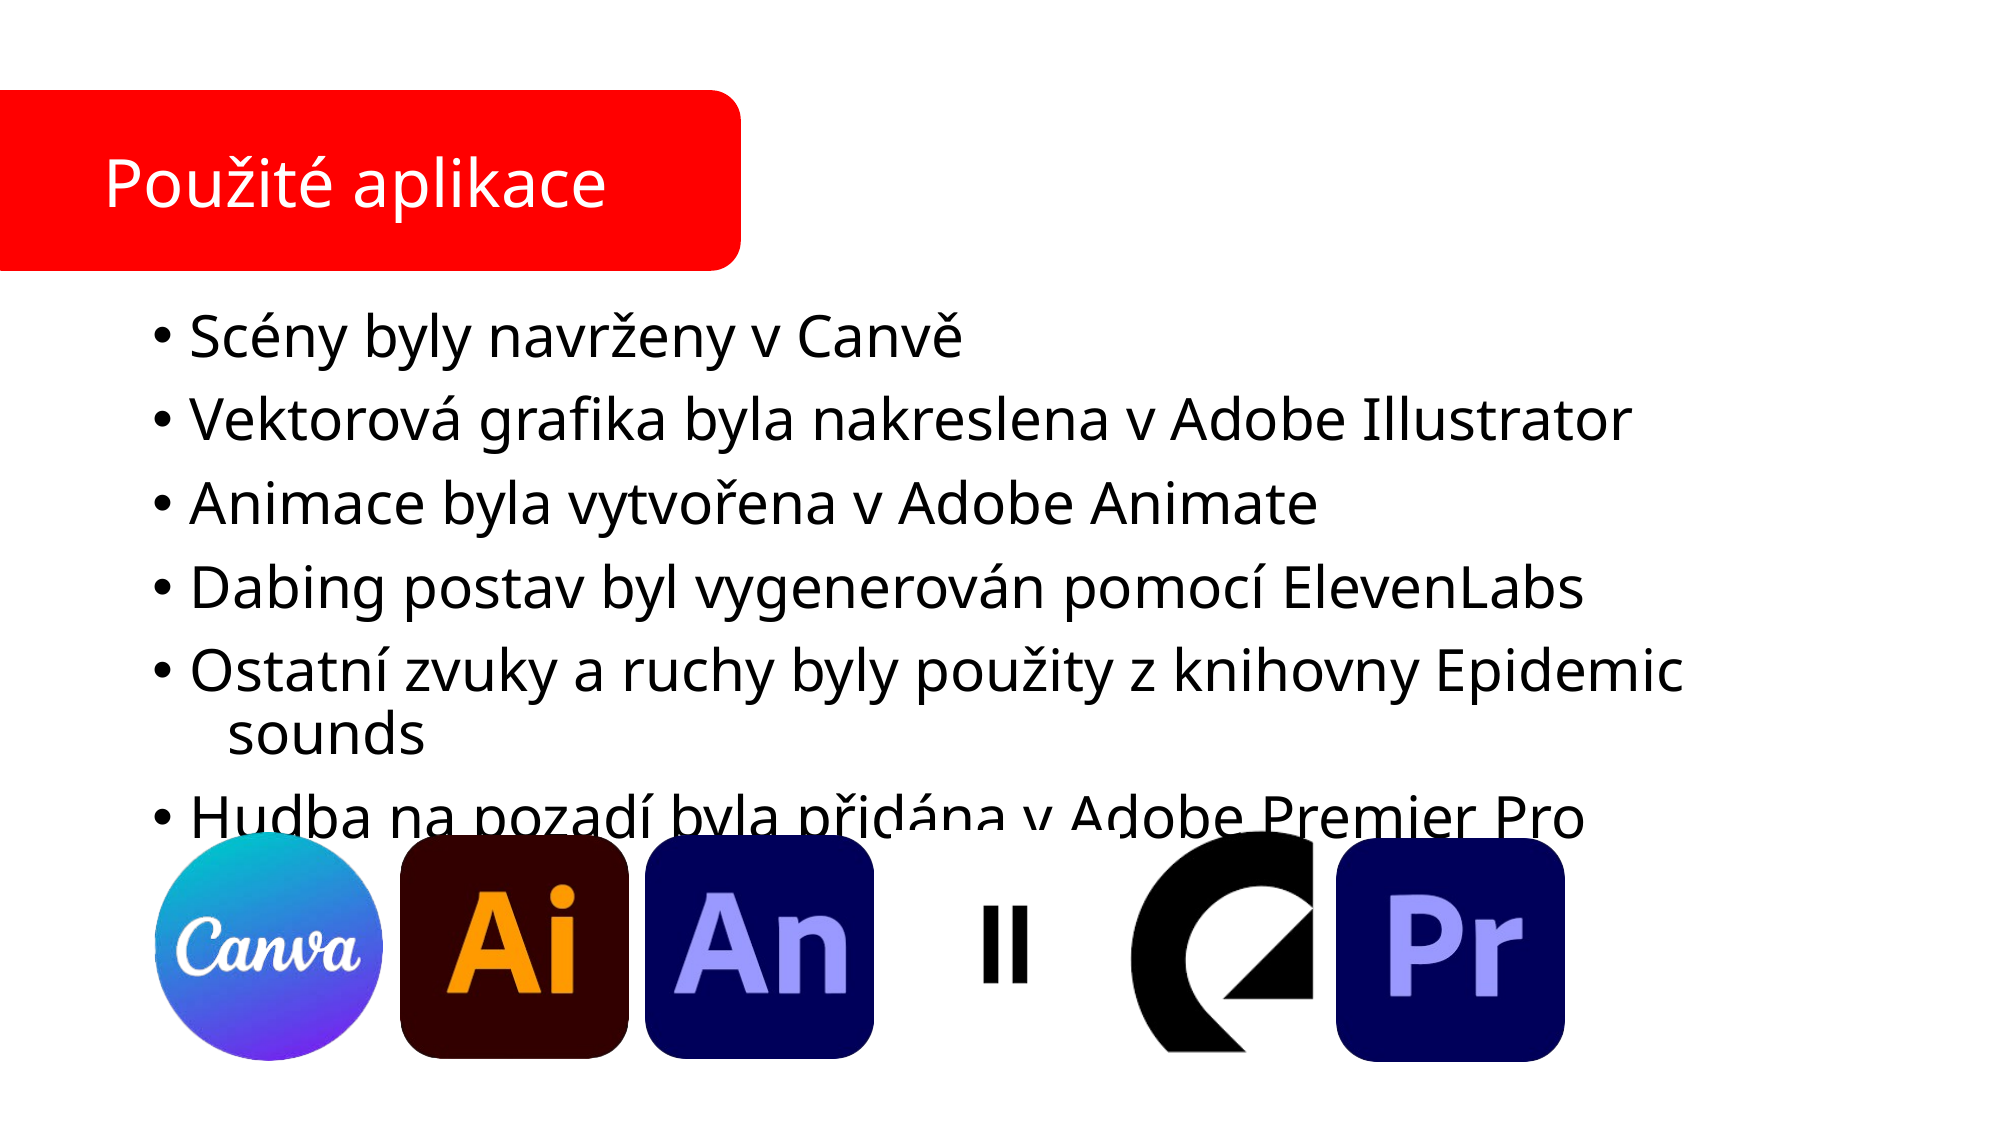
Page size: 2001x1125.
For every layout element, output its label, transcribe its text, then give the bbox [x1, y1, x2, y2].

picture [154, 832, 383, 1061]
list Scény byly navrženy v Canvě Vektorová grafika byla nakreslena v Adobe Illustrator Animace byla vytvořena v Adobe Animate Dabing postav byl vygenerován pomocí ElevenLabs Ostatní zvuky a ruchy byly použity z knihovny Epidemic sounds Hudba na pozadí byla přidána v Adobe Premier Pro [137, 299, 1863, 1014]
text_box Použité aplikace [0, 90, 741, 271]
picture [645, 835, 874, 1059]
picture [891, 813, 1565, 1080]
picture [400, 835, 629, 1059]
